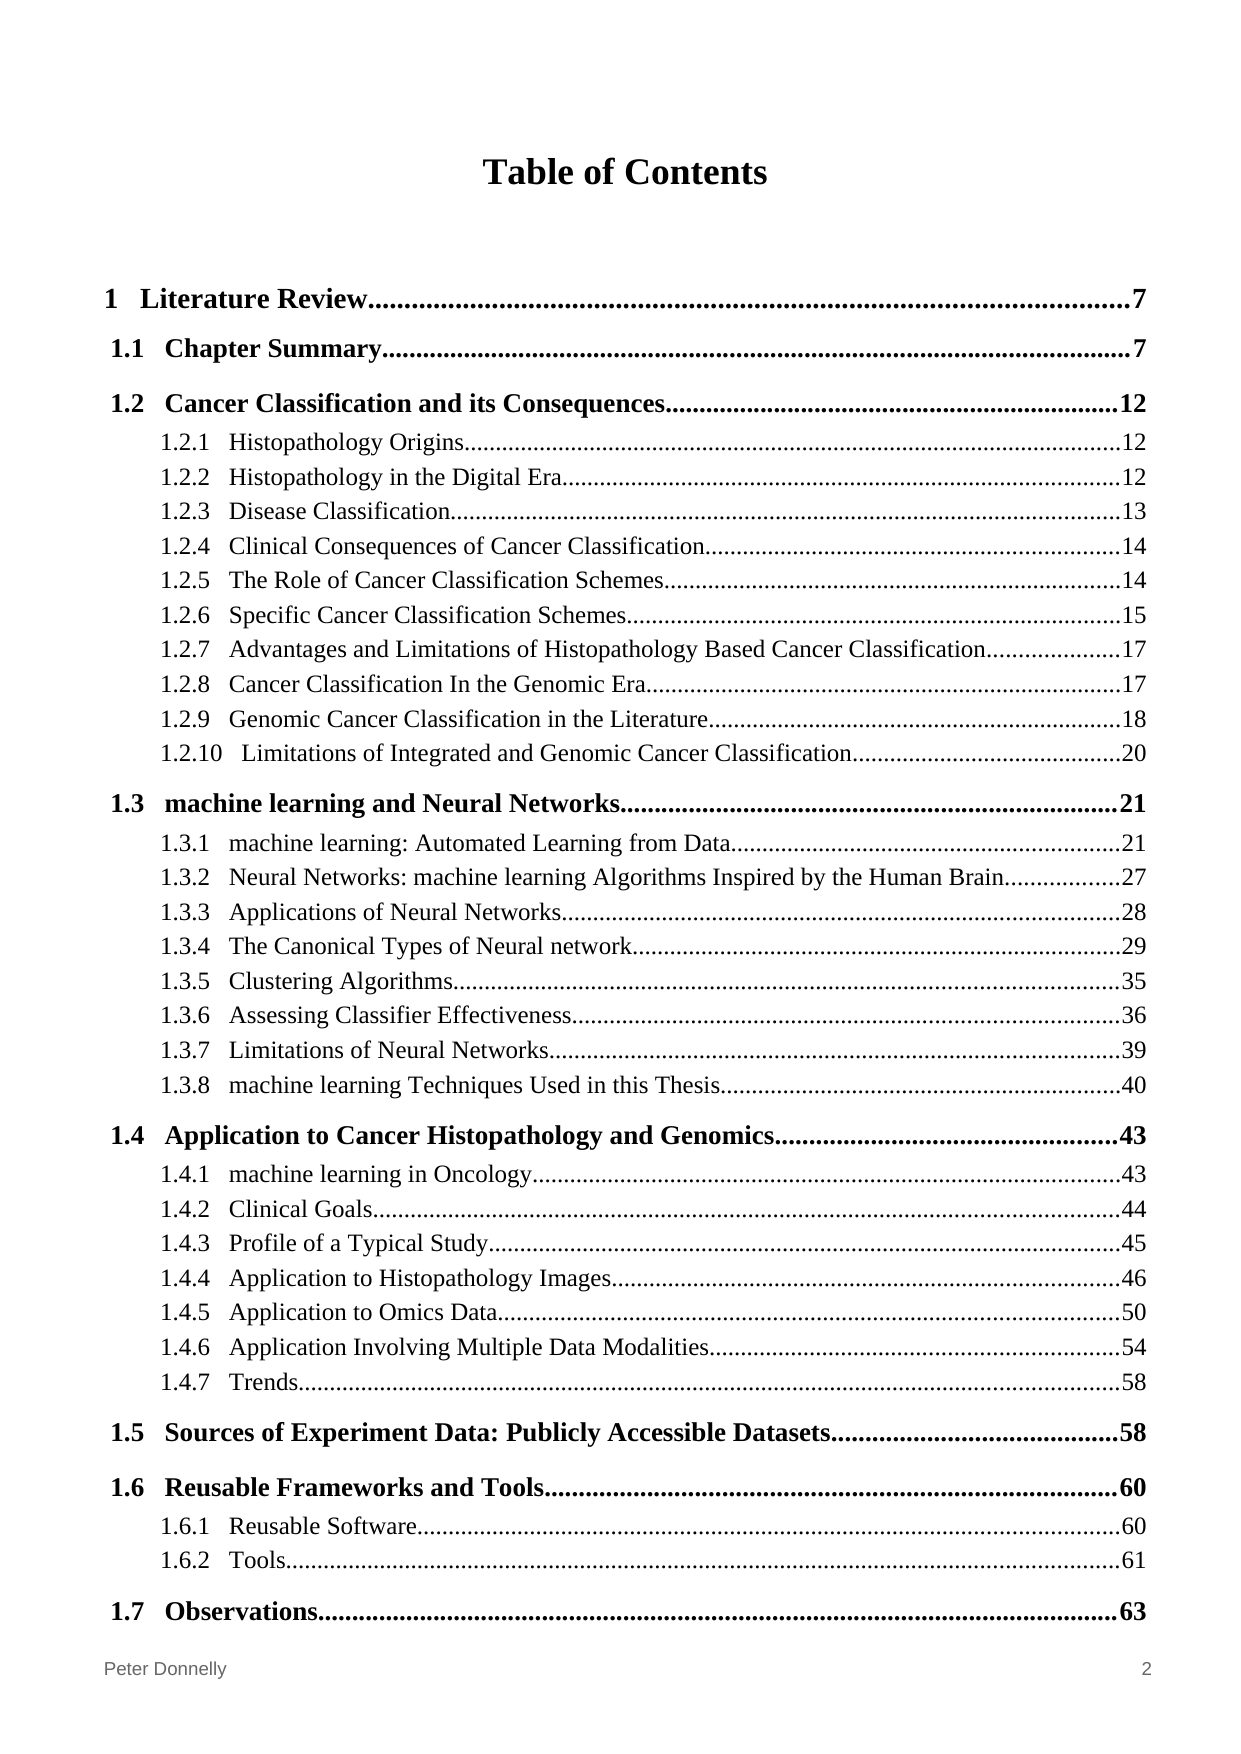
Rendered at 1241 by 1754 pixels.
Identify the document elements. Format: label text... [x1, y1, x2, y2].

text 1.2.4 Clinical Consequences of Cancer Classification 14 [154, 531, 1146, 559]
text 1.3.4 The Canonical Types of Neural network 29 [154, 931, 1146, 960]
text 1.3.1 machine learning: Automated Learning from Data 21 [154, 828, 1146, 856]
text 1.4.4 Application to Histopathology Images 46 [154, 1263, 1146, 1292]
text 1.3.6 Assessing Classifier Effectiveness 36 [154, 1001, 1146, 1029]
text 1.4.7 Trends 58 [154, 1367, 1146, 1395]
text 1.4.6 Application Involving Multiple Data Modalities 54 [154, 1332, 1146, 1361]
text 1.2.1 Histopathology Origins 12 [154, 427, 1146, 456]
text 1.4.3 Profile of a Typical Study 45 [154, 1228, 1146, 1257]
text 1.3.5 Clustering Algorithms 35 [154, 966, 1146, 995]
text 1.6.1 Reusable Software 60 [154, 1511, 1146, 1539]
text 1.2.9 Genomic Cancer Classification in the Literature 18 [154, 704, 1146, 732]
text 1.3.3 Applications of Neural Networks 28 [154, 897, 1146, 926]
text 1.2.7 Advantages and Limitations of Histopathology Based Cancer Classification 17 [154, 634, 1146, 663]
text 1.2.10 Limitations of Integrated and Genomic Cancer Classification 20 [154, 738, 1146, 767]
text 1.6 Reusable Frameworks and Tools 60 [103, 1471, 1146, 1502]
text 1.6.2 Tools 61 [154, 1545, 1146, 1574]
text 1.2.3 Disease Classification 13 [154, 496, 1146, 525]
text 1.2.5 The Role of Cancer Classification Schemes 14 [154, 565, 1146, 594]
text 1.1 Chapter Summary 7 [103, 332, 1146, 363]
text 1.2.8 Cancer Classification In the Genomic Era 17 [154, 669, 1146, 698]
text 1.4.2 Clinical Goals 44 [154, 1194, 1146, 1222]
text 1.4.5 Application to Omics Data 50 [154, 1297, 1146, 1326]
text 1.4 Application to Cancer Histopathology and Genomics 43 [103, 1119, 1146, 1150]
subtitle Table of Contents [103, 149, 1146, 192]
text 1 Literature Review 7 [103, 281, 1146, 314]
text 1.3 machine learning and Neural Networks 21 [103, 788, 1146, 819]
text 1.3.7 Limitations of Neural Networks 39 [154, 1035, 1146, 1064]
text 1.4.1 machine learning in Oncology 43 [154, 1159, 1146, 1188]
text 1.2.6 Specific Cancer Classification Schemes 15 [154, 600, 1146, 629]
text 1.2.2 Histopathology in the Digital Era 12 [154, 462, 1146, 490]
text 1.5 Sources of Experiment Data: Publicly Accessible Datasets 58 [103, 1416, 1146, 1447]
text 1.2 Cancer Classification and its Consequences 12 [103, 387, 1146, 418]
text 1.3.8 machine learning Techniques Used in this Thesis 40 [154, 1070, 1146, 1098]
text 1.3.2 Neural Networks: machine learning Algorithms Inspired by the Human Brain 27 [154, 862, 1146, 891]
text 1.7 Observations 63 [103, 1595, 1146, 1626]
